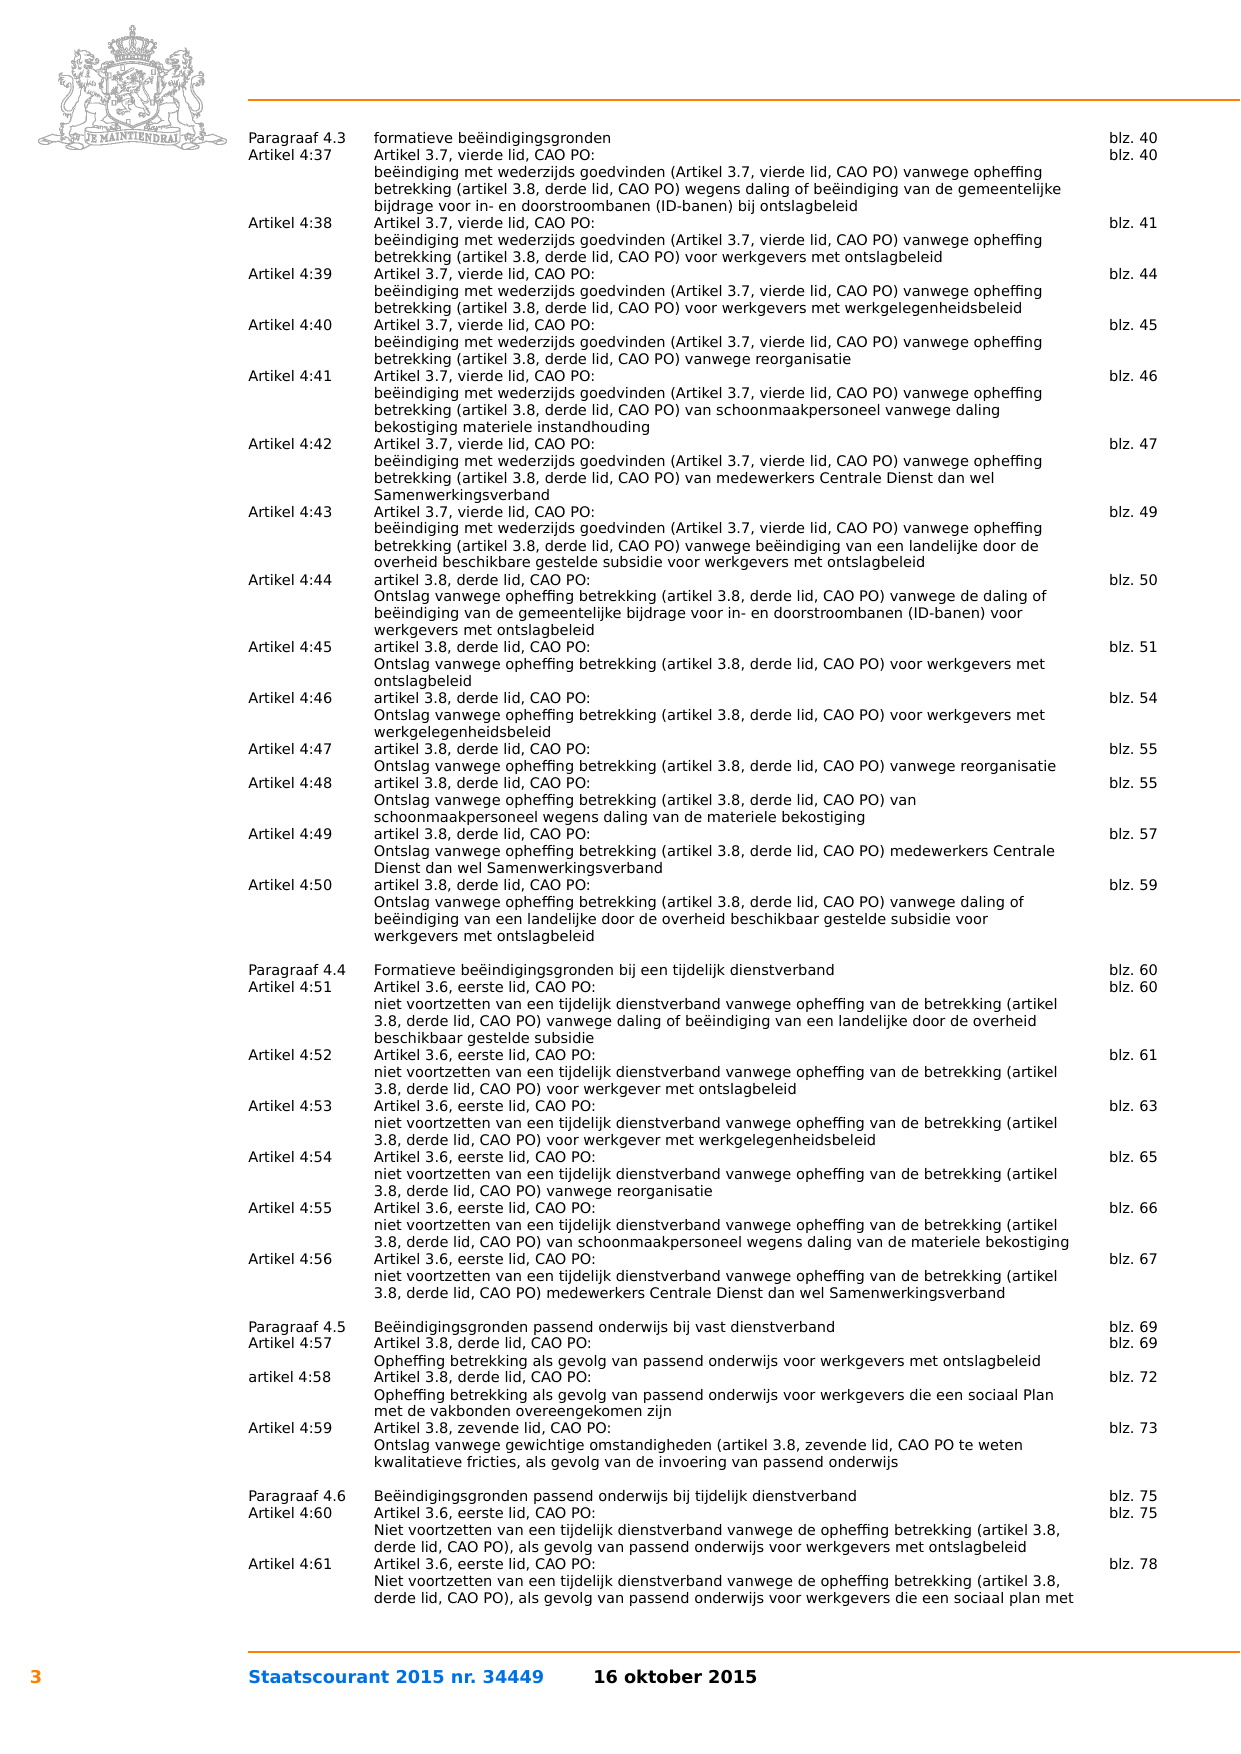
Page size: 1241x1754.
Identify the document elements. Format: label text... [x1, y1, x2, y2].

table_cell Ontslag vanwege opheffing betrekking (artikel 3.8, derde lid, CAO PO) medewerkers Centrale Dienst dan wel Samenwerkingsverband [368, 843, 1082, 877]
table_cell [248, 1471, 368, 1488]
table_cell blz. 40 [1083, 130, 1163, 147]
table_cell Artikel 3.8, derde lid, CAO PO: [368, 1369, 1082, 1386]
table_cell [1083, 758, 1163, 775]
table_cell [248, 232, 368, 266]
table_cell Artikel 4:42 [248, 436, 368, 452]
table_cell Artikel 4:56 [248, 1251, 368, 1267]
table_cell [248, 996, 368, 1047]
table_cell Artikel 4:38 [248, 215, 368, 232]
table_cell [1083, 164, 1163, 215]
table_cell [1083, 996, 1163, 1047]
table_cell Artikel 3.6, eerste lid, CAO PO: [368, 1505, 1082, 1522]
table_cell Beëindigingsgronden passend onderwijs bij vast dienstverband [368, 1319, 1082, 1335]
table_cell blz. 69 [1083, 1319, 1163, 1335]
table_cell blz. 40 [1083, 147, 1163, 164]
table_cell [1083, 453, 1163, 503]
table_cell artikel 4:58 [248, 1369, 368, 1386]
table_cell [248, 758, 368, 775]
table_cell [1083, 1301, 1163, 1318]
table_cell Formatieve beëindigingsgronden bij een tijdelijk dienstverband [368, 962, 1082, 979]
table_cell blz. 55 [1083, 741, 1163, 758]
table_cell Artikel 4:61 [248, 1556, 368, 1573]
table_cell blz. 69 [1083, 1335, 1163, 1352]
table_cell blz. 55 [1083, 775, 1163, 792]
table_cell Paragraaf 4.6 [248, 1488, 368, 1505]
table_cell [1083, 1166, 1163, 1199]
table_cell [1083, 894, 1163, 945]
table_cell beëindiging met wederzijds goedvinden (Artikel 3.7, vierde lid, CAO PO) vanwege opheffing betrekking (artikel 3.8, derde lid, CAO PO) wegens daling of beëindiging van de gemeentelijke bijdrage voor in- en doorstroombanen (ID-banen) bij ontslagbeleid [368, 164, 1082, 215]
table_cell Artikel 3.7, vierde lid, CAO PO: [368, 266, 1082, 283]
table_cell Niet voortzetten van een tijdelijk dienstverband vanwege de opheffing betrekking (artikel 3.8, derde lid, CAO PO), als gevolg van passend onderwijs voor werkgevers met ontslagbeleid [368, 1522, 1082, 1556]
table_cell [248, 520, 368, 571]
table_cell [1083, 1064, 1163, 1098]
table_cell blz. 60 [1083, 979, 1163, 996]
table_cell blz. 75 [1083, 1505, 1163, 1522]
table_cell Artikel 4:50 [248, 877, 368, 894]
table_cell [248, 792, 368, 826]
table_cell Ontslag vanwege opheffing betrekking (artikel 3.8, derde lid, CAO PO) voor werkgevers met ontslagbeleid [368, 656, 1082, 690]
table_cell Artikel 3.6, eerste lid, CAO PO: [368, 1047, 1082, 1064]
table_cell [1083, 1353, 1163, 1369]
table_cell Artikel 3.7, vierde lid, CAO PO: [368, 317, 1082, 334]
table_cell [248, 334, 368, 368]
table_cell artikel 3.8, derde lid, CAO PO: [368, 877, 1082, 894]
table_cell blz. 65 [1083, 1149, 1163, 1166]
table_cell [248, 1522, 368, 1556]
table_cell Artikel 4:54 [248, 1149, 368, 1166]
table_cell [248, 1353, 368, 1369]
table_cell blz. 46 [1083, 368, 1163, 384]
table_cell [248, 1301, 368, 1318]
table_cell Artikel 4:59 [248, 1420, 368, 1437]
table_cell Ontslag vanwege opheffing betrekking (artikel 3.8, derde lid, CAO PO) vanwege daling of beëindiging van een landelijke door de overheid beschikbaar gestelde subsidie voor werkgevers met ontslagbeleid [368, 894, 1082, 945]
table_cell blz. 73 [1083, 1420, 1163, 1437]
table_cell blz. 59 [1083, 877, 1163, 894]
table_cell Artikel 4:49 [248, 826, 368, 843]
table_cell [1083, 1268, 1163, 1301]
table_cell Opheffing betrekking als gevolg van passend onderwijs voor werkgevers die een sociaal Plan met de vakbonden overeengekomen zijn [368, 1386, 1082, 1420]
table_cell Niet voortzetten van een tijdelijk dienstverband vanwege de opheffing betrekking (artikel 3.8, derde lid, CAO PO), als gevolg van passend onderwijs voor werkgevers die een sociaal plan met [368, 1573, 1082, 1607]
table_cell blz. 75 [1083, 1488, 1163, 1505]
table_cell blz. 47 [1083, 436, 1163, 452]
table_cell blz. 61 [1083, 1047, 1163, 1064]
table_cell [1083, 334, 1163, 368]
table_cell artikel 3.8, derde lid, CAO PO: [368, 741, 1082, 758]
table_cell niet voortzetten van een tijdelijk dienstverband vanwege opheffing van de betrekking (artikel 3.8, derde lid, CAO PO) van schoonmaakpersoneel wegens daling van de materiele bekostiging [368, 1217, 1082, 1251]
table_cell artikel 3.8, derde lid, CAO PO: [368, 690, 1082, 707]
table_cell Artikel 3.8, zevende lid, CAO PO: [368, 1420, 1082, 1437]
table_cell [1083, 1471, 1163, 1488]
table_cell Paragraaf 4.3 [248, 130, 368, 147]
table_cell artikel 3.8, derde lid, CAO PO: [368, 775, 1082, 792]
table_cell Artikel 4:52 [248, 1047, 368, 1064]
table_cell niet voortzetten van een tijdelijk dienstverband vanwege opheffing van de betrekking (artikel 3.8, derde lid, CAO PO) medewerkers Centrale Dienst dan wel Samenwerkingsverband [368, 1268, 1082, 1301]
table_cell Artikel 4:53 [248, 1098, 368, 1115]
table_cell [248, 385, 368, 436]
table_cell Artikel 3.7, vierde lid, CAO PO: [368, 147, 1082, 164]
table_cell Artikel 4:60 [248, 1505, 368, 1522]
table_cell Artikel 4:55 [248, 1200, 368, 1217]
table_cell Artikel 3.6, eerste lid, CAO PO: [368, 1251, 1082, 1267]
table_cell Artikel 4:48 [248, 775, 368, 792]
table_cell beëindiging met wederzijds goedvinden (Artikel 3.7, vierde lid, CAO PO) vanwege opheffing betrekking (artikel 3.8, derde lid, CAO PO) vanwege beëindiging van een landelijke door de overheid beschikbare gestelde subsidie voor werkgevers met ontslagbeleid [368, 520, 1082, 571]
table_cell Ontslag vanwege opheffing betrekking (artikel 3.8, derde lid, CAO PO) van schoonmaakpersoneel wegens daling van de materiele bekostiging [368, 792, 1082, 826]
table_cell [248, 1268, 368, 1301]
table_cell blz. 45 [1083, 317, 1163, 334]
table_cell [1083, 1217, 1163, 1251]
table_cell [248, 1217, 368, 1251]
table_cell blz. 60 [1083, 962, 1163, 979]
table_cell [1083, 283, 1163, 317]
table_cell Artikel 4:40 [248, 317, 368, 334]
table_cell [1083, 707, 1163, 741]
table_cell niet voortzetten van een tijdelijk dienstverband vanwege opheffing van de betrekking (artikel 3.8, derde lid, CAO PO) vanwege daling of beëindiging van een landelijke door de overheid beschikbaar gestelde subsidie [368, 996, 1082, 1047]
table_cell [1083, 843, 1163, 877]
table_cell blz. 54 [1083, 690, 1163, 707]
table_cell Paragraaf 4.5 [248, 1319, 368, 1335]
table_cell Ontslag vanwege opheffing betrekking (artikel 3.8, derde lid, CAO PO) vanwege reorganisatie [368, 758, 1082, 775]
table_cell Artikel 3.6, eerste lid, CAO PO: [368, 979, 1082, 996]
table_cell Artikel 4:44 [248, 571, 368, 588]
table_cell [1083, 1386, 1163, 1420]
table_cell Beëindigingsgronden passend onderwijs bij tijdelijk dienstverband [368, 1488, 1082, 1505]
table_cell blz. 72 [1083, 1369, 1163, 1386]
table_cell [248, 894, 368, 945]
table_cell [248, 453, 368, 503]
table_cell Artikel 4:39 [248, 266, 368, 283]
table_cell Artikel 4:45 [248, 639, 368, 656]
table_cell Artikel 4:57 [248, 1335, 368, 1352]
table_cell [368, 945, 1082, 962]
table_cell Ontslag vanwege gewichtige omstandigheden (artikel 3.8, zevende lid, CAO PO te weten kwalitatieve fricties, als gevolg van de invoering van passend onderwijs [368, 1437, 1082, 1471]
table_cell blz. 44 [1083, 266, 1163, 283]
picture [38, 25, 227, 150]
table_cell [1083, 1573, 1163, 1607]
table_cell artikel 3.8, derde lid, CAO PO: [368, 571, 1082, 588]
table_cell [368, 1471, 1082, 1488]
table_cell beëindiging met wederzijds goedvinden (Artikel 3.7, vierde lid, CAO PO) vanwege opheffing betrekking (artikel 3.8, derde lid, CAO PO) van medewerkers Centrale Dienst dan wel Samenwerkingsverband [368, 453, 1082, 503]
table_cell [1083, 588, 1163, 639]
table_cell [248, 1386, 368, 1420]
table_cell blz. 78 [1083, 1556, 1163, 1573]
table_cell Artikel 4:51 [248, 979, 368, 996]
table_cell blz. 50 [1083, 571, 1163, 588]
table_cell beëindiging met wederzijds goedvinden (Artikel 3.7, vierde lid, CAO PO) vanwege opheffing betrekking (artikel 3.8, derde lid, CAO PO) van schoonmaakpersoneel vanwege daling bekostiging materiele instandhouding [368, 385, 1082, 436]
table_cell [248, 1573, 368, 1607]
table_cell blz. 51 [1083, 639, 1163, 656]
table_cell Artikel 3.6, eerste lid, CAO PO: [368, 1200, 1082, 1217]
table_cell [1083, 1437, 1163, 1471]
table_cell Artikel 3.8, derde lid, CAO PO: [368, 1335, 1082, 1352]
table_cell [1083, 385, 1163, 436]
table_cell [1083, 1522, 1163, 1556]
table_cell Paragraaf 4.4 [248, 962, 368, 979]
table_cell [248, 1064, 368, 1098]
table_cell [248, 1437, 368, 1471]
table_cell [1083, 945, 1163, 962]
table_cell [248, 945, 368, 962]
table_cell Artikel 4:41 [248, 368, 368, 384]
table_cell [1083, 232, 1163, 266]
table_cell niet voortzetten van een tijdelijk dienstverband vanwege opheffing van de betrekking (artikel 3.8, derde lid, CAO PO) voor werkgever met werkgelegenheidsbeleid [368, 1115, 1082, 1149]
table_cell Artikel 3.7, vierde lid, CAO PO: [368, 504, 1082, 520]
table_cell Opheffing betrekking als gevolg van passend onderwijs voor werkgevers met ontslagbeleid [368, 1353, 1082, 1369]
table_cell niet voortzetten van een tijdelijk dienstverband vanwege opheffing van de betrekking (artikel 3.8, derde lid, CAO PO) voor werkgever met ontslagbeleid [368, 1064, 1082, 1098]
table_cell Artikel 3.6, eerste lid, CAO PO: [368, 1556, 1082, 1573]
table_cell artikel 3.8, derde lid, CAO PO: [368, 639, 1082, 656]
table_cell Artikel 4:43 [248, 504, 368, 520]
table_cell Artikel 3.6, eerste lid, CAO PO: [368, 1098, 1082, 1115]
table_cell [1083, 656, 1163, 690]
table_cell [248, 164, 368, 215]
table_cell blz. 49 [1083, 504, 1163, 520]
table_cell Artikel 3.7, vierde lid, CAO PO: [368, 215, 1082, 232]
table_cell formatieve beëindigingsgronden [368, 130, 1082, 147]
table_cell Ontslag vanwege opheffing betrekking (artikel 3.8, derde lid, CAO PO) vanwege de daling of beëindiging van de gemeentelijke bijdrage voor in- en doorstroombanen (ID-banen) voor werkgevers met ontslagbeleid [368, 588, 1082, 639]
table_cell [248, 843, 368, 877]
table_cell [1083, 520, 1163, 571]
table_cell Artikel 3.6, eerste lid, CAO PO: [368, 1149, 1082, 1166]
table_cell blz. 63 [1083, 1098, 1163, 1115]
table_cell niet voortzetten van een tijdelijk dienstverband vanwege opheffing van de betrekking (artikel 3.8, derde lid, CAO PO) vanwege reorganisatie [368, 1166, 1082, 1199]
table_cell [248, 1115, 368, 1149]
table_cell Artikel 4:37 [248, 147, 368, 164]
table_cell [248, 1166, 368, 1199]
table_cell Artikel 4:46 [248, 690, 368, 707]
table_cell Artikel 4:47 [248, 741, 368, 758]
table_cell [248, 588, 368, 639]
table_cell Artikel 3.7, vierde lid, CAO PO: [368, 436, 1082, 452]
table_cell [1083, 1115, 1163, 1149]
table_cell [368, 1301, 1082, 1318]
table_cell [248, 707, 368, 741]
table_cell beëindiging met wederzijds goedvinden (Artikel 3.7, vierde lid, CAO PO) vanwege opheffing betrekking (artikel 3.8, derde lid, CAO PO) vanwege reorganisatie [368, 334, 1082, 368]
table_cell [248, 283, 368, 317]
table_cell beëindiging met wederzijds goedvinden (Artikel 3.7, vierde lid, CAO PO) vanwege opheffing betrekking (artikel 3.8, derde lid, CAO PO) voor werkgevers met werkgelegenheidsbeleid [368, 283, 1082, 317]
table_cell beëindiging met wederzijds goedvinden (Artikel 3.7, vierde lid, CAO PO) vanwege opheffing betrekking (artikel 3.8, derde lid, CAO PO) voor werkgevers met ontslagbeleid [368, 232, 1082, 266]
table_cell blz. 41 [1083, 215, 1163, 232]
table_cell blz. 66 [1083, 1200, 1163, 1217]
table_cell blz. 57 [1083, 826, 1163, 843]
table_cell artikel 3.8, derde lid, CAO PO: [368, 826, 1082, 843]
table_cell blz. 67 [1083, 1251, 1163, 1267]
table_cell Ontslag vanwege opheffing betrekking (artikel 3.8, derde lid, CAO PO) voor werkgevers met werkgelegenheidsbeleid [368, 707, 1082, 741]
table_cell Artikel 3.7, vierde lid, CAO PO: [368, 368, 1082, 384]
table_cell [1083, 792, 1163, 826]
table_cell [248, 656, 368, 690]
